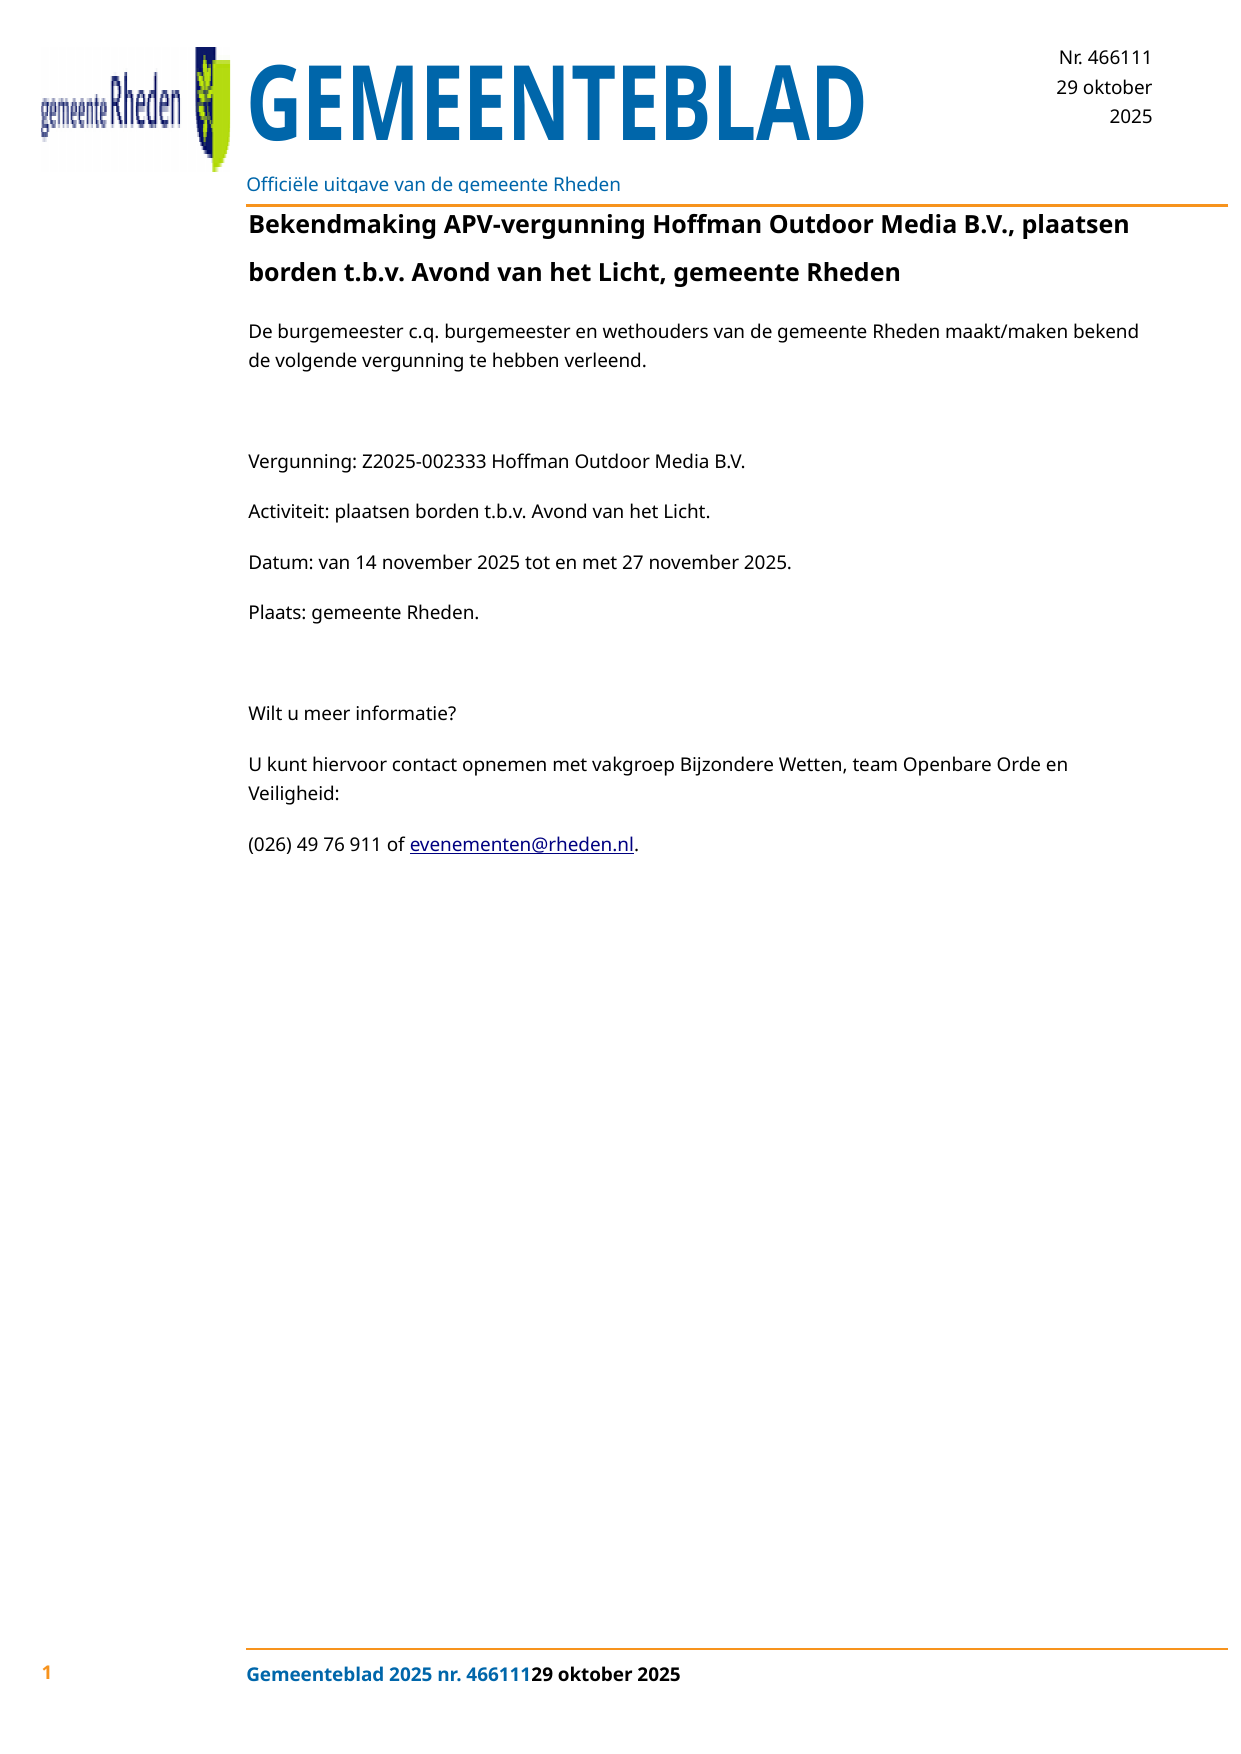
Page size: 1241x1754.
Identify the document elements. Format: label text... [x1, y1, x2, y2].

text Plaats: gemeente Rheden. [248, 599, 1152, 625]
text Bekendmaking APV-vergunning Hoffman Outdoor Media B.V., plaatsen borden t.b.v. Avond van het Licht, gemeente Rheden [248, 207, 1152, 288]
text De burgemeester c.q. burgemeester en wethouders van de gemeente Rheden maakt/maken bekend de volgende vergunning te hebben verleend. [248, 318, 1152, 373]
text U kunt hiervoor contact opnemen met vakgroep Bijzondere Wetten, team Openbare Orde en Veiligheid: [248, 751, 1152, 806]
picture [41, 47, 231, 172]
text Datum: van 14 november 2025 tot en met 27 november 2025. [248, 549, 1152, 575]
text Wilt u meer informatie? [248, 700, 1152, 726]
text Vergunning: Z2025-002333 Hoffman Outdoor Media B.V. [248, 448, 1152, 474]
text (026) 49 76 911 of evenementen@rheden.nl. [248, 831, 1152, 857]
text Activiteit: plaatsen borden t.b.v. Avond van het Licht. [248, 499, 1152, 524]
